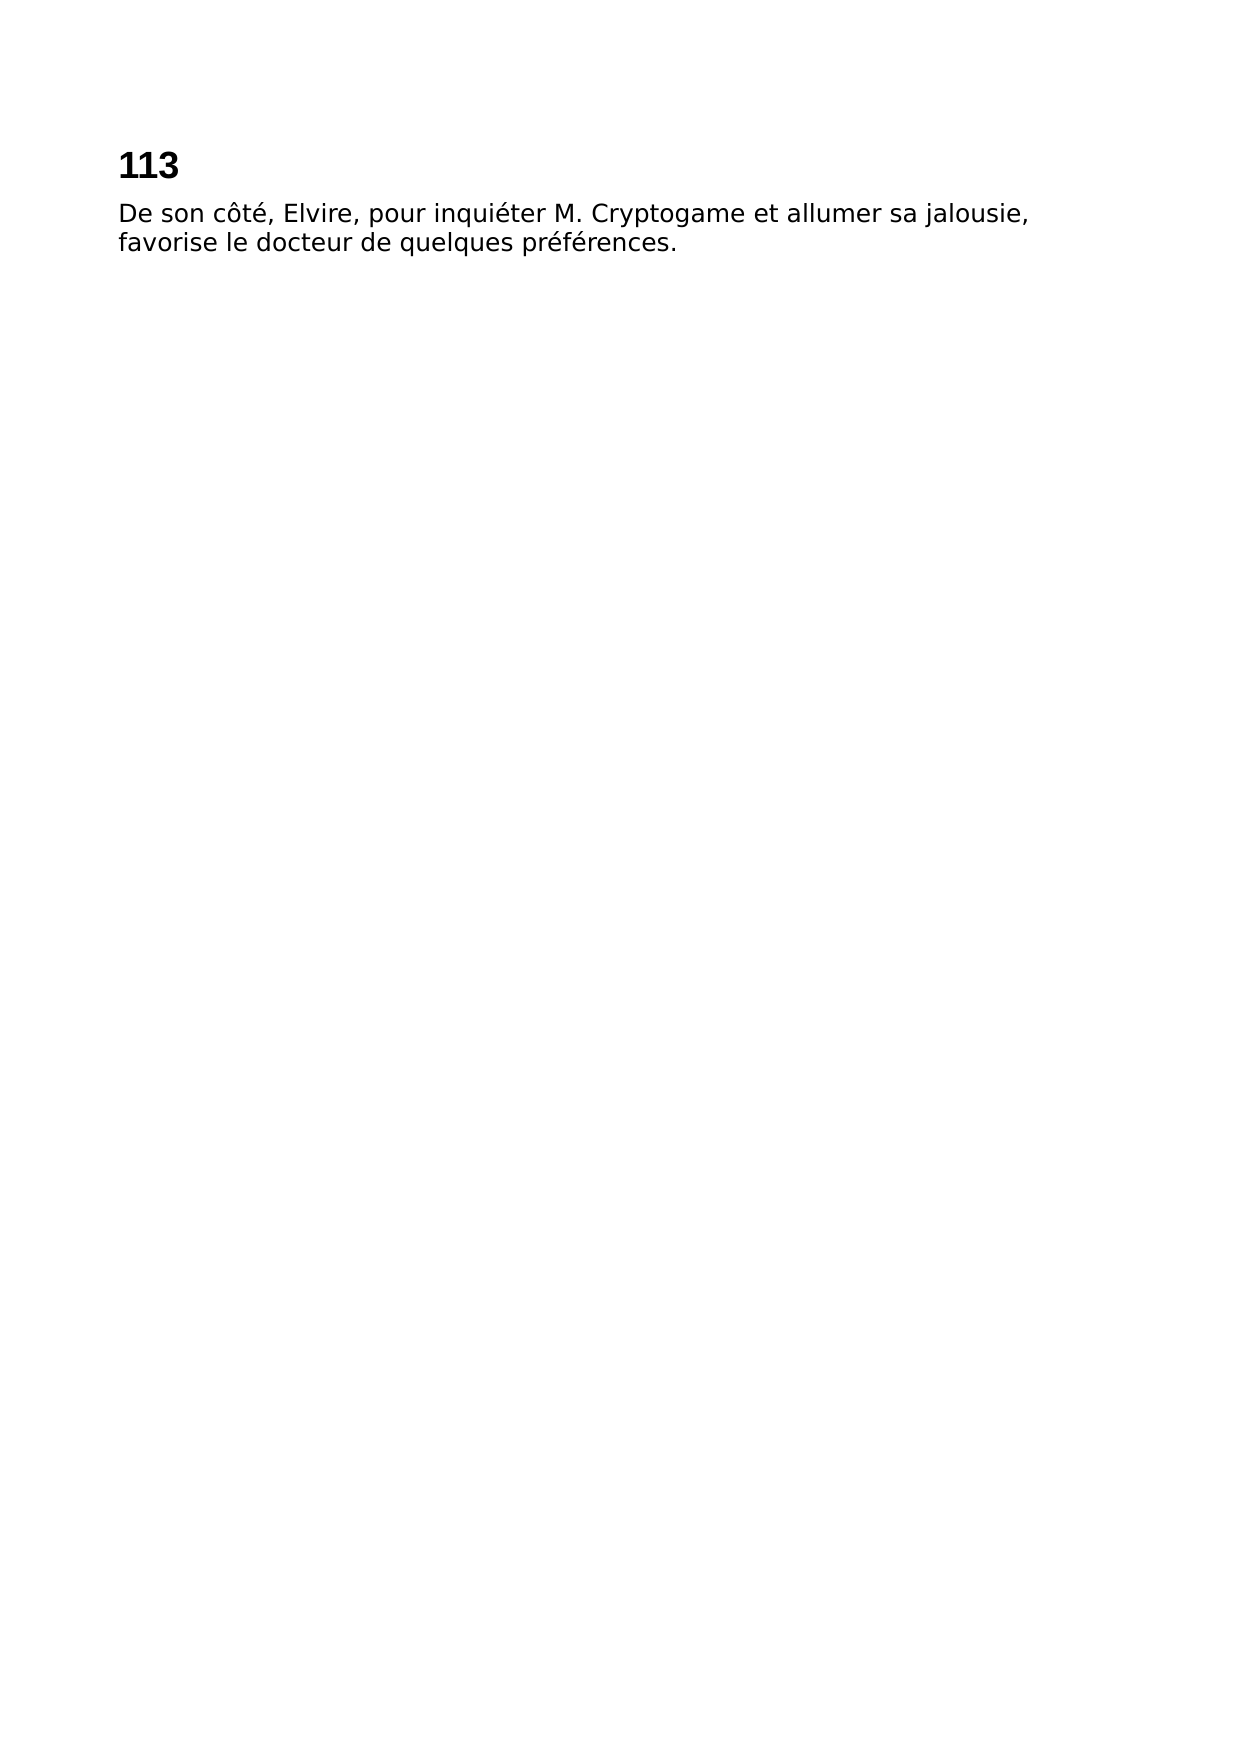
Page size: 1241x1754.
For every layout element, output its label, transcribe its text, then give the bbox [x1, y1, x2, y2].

text De son côté, Elvire, pour inquiéter M. Cryptogame et allumer sa jalousie, favorise le docteur de quelques préférences. [118, 199, 1122, 258]
subtitle 113 [118, 143, 1122, 187]
